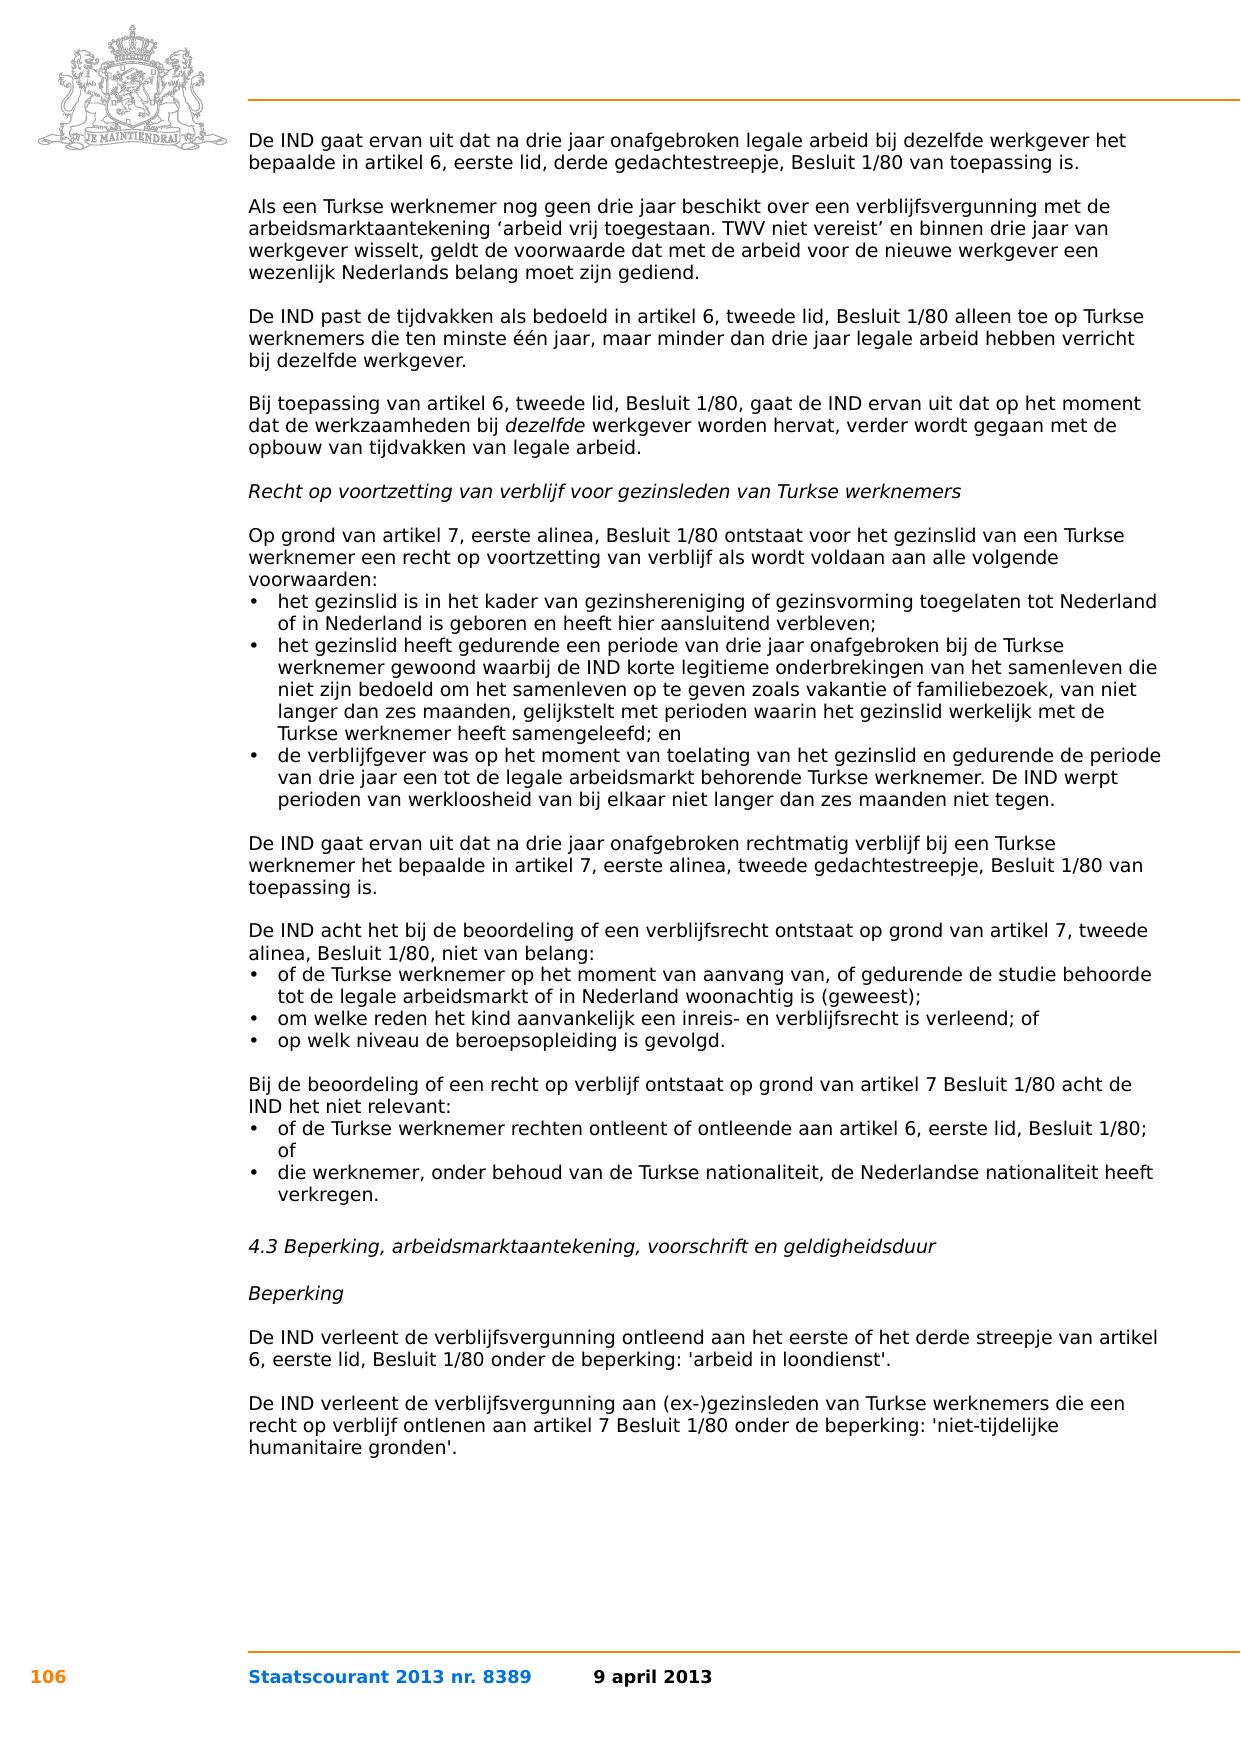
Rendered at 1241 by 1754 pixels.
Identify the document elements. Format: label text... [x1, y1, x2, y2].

text Op grond van artikel 7, eerste alinea, Besluit 1/80 ontstaat voor het gezinslid van een Turkse werknemer een recht op voortzetting van verblijf als wordt voldaan aan alle volgende voorwaarden: [248, 525, 1163, 591]
text • of de Turkse werknemer op het moment van aanvang van, of gedurende de studie behoorde tot de legale arbeidsmarkt of in Nederland woonachtig is (geweest); [248, 964, 1163, 1008]
text • het gezinslid heeft gedurende een periode van drie jaar onafgebroken bij de Turkse werknemer gewoond waarbij de IND korte legitieme onderbrekingen van het samenleven die niet zijn bedoeld om het samenleven op te geven zoals vakantie of familiebezoek, van niet langer dan zes maanden, gelijkstelt met perioden waarin het gezinslid werkelijk met de Turkse werknemer heeft samengeleefd; en [248, 635, 1163, 745]
text • om welke reden het kind aanvankelijk een inreis- en verblijfsrecht is verleend; of [248, 1008, 1163, 1030]
text • op welk niveau de beroepsopleiding is gevolgd. [248, 1030, 1163, 1052]
text De IND past de tijdvakken als bedoeld in artikel 6, tweede lid, Besluit 1/80 alleen toe op Turkse werknemers die ten minste één jaar, maar minder dan drie jaar legale arbeid hebben verricht bij dezelfde werkgever. [248, 306, 1163, 371]
text De IND verleent de verblijfsvergunning aan (ex-)gezinsleden van Turkse werknemers die een recht op verblijf ontlenen aan artikel 7 Besluit 1/80 onder de beperking: 'niet-tijdelijke humanitaire gronden'. [248, 1393, 1163, 1459]
text De IND acht het bij de beoordeling of een verblijfsrecht ontstaat op grond van artikel 7, tweede alinea, Besluit 1/80, niet van belang: [248, 920, 1163, 964]
subtitle Recht op voortzetting van verblijf voor gezinsleden van Turkse werknemers [248, 481, 1163, 503]
text Bij de beoordeling of een recht op verblijf ontstaat op grond van artikel 7 Besluit 1/80 acht de IND het niet relevant: [248, 1074, 1163, 1118]
text De IND gaat ervan uit dat na drie jaar onafgebroken rechtmatig verblijf bij een Turkse werknemer het bepaalde in artikel 7, eerste alinea, tweede gedachtestreepje, Besluit 1/80 van toepassing is. [248, 833, 1163, 898]
text • de verblijfgever was op het moment van toelating van het gezinslid en gedurende de periode van drie jaar een tot de legale arbeidsmarkt behorende Turkse werknemer. De IND werpt perioden van werkloosheid van bij elkaar niet langer dan zes maanden niet tegen. [248, 745, 1163, 811]
text De IND verleent de verblijfsvergunning ontleend aan het eerste of het derde streepje van artikel 6, eerste lid, Besluit 1/80 onder de beperking: 'arbeid in loondienst'. [248, 1327, 1163, 1371]
text Als een Turkse werknemer nog geen drie jaar beschikt over een verblijfsvergunning met de arbeidsmarktaantekening ‘arbeid vrij toegestaan. TWV niet vereist’ en binnen drie jaar van werkgever wisselt, geldt de voorwaarde dat met de arbeid voor de nieuwe werkgever een wezenlijk Nederlands belang moet zijn gediend. [248, 196, 1163, 284]
text • die werknemer, onder behoud van de Turkse nationaliteit, de Nederlandse nationaliteit heeft verkregen. [248, 1162, 1163, 1206]
text Bij toepassing van artikel 6, tweede lid, Besluit 1/80, gaat de IND ervan uit dat op het moment dat de werkzaamheden bij dezelfde werkgever worden hervat, verder wordt gegaan met de opbouw van tijdvakken van legale arbeid. [248, 393, 1163, 459]
text De IND gaat ervan uit dat na drie jaar onafgebroken legale arbeid bij dezelfde werkgever het bepaalde in artikel 6, eerste lid, derde gedachtestreepje, Besluit 1/80 van toepassing is. [248, 130, 1163, 174]
picture [38, 25, 227, 150]
text • het gezinslid is in het kader van gezinshereniging of gezinsvorming toegelaten tot Nederland of in Nederland is geboren en heeft hier aansluitend verbleven; [248, 591, 1163, 635]
text • of de Turkse werknemer rechten ontleent of ontleende aan artikel 6, eerste lid, Besluit 1/80; of [248, 1118, 1163, 1162]
subtitle 4.3 Beperking, arbeidsmarktaantekening, voorschrift en geldigheidsduur [248, 1236, 1163, 1258]
subtitle Beperking [248, 1283, 1163, 1305]
